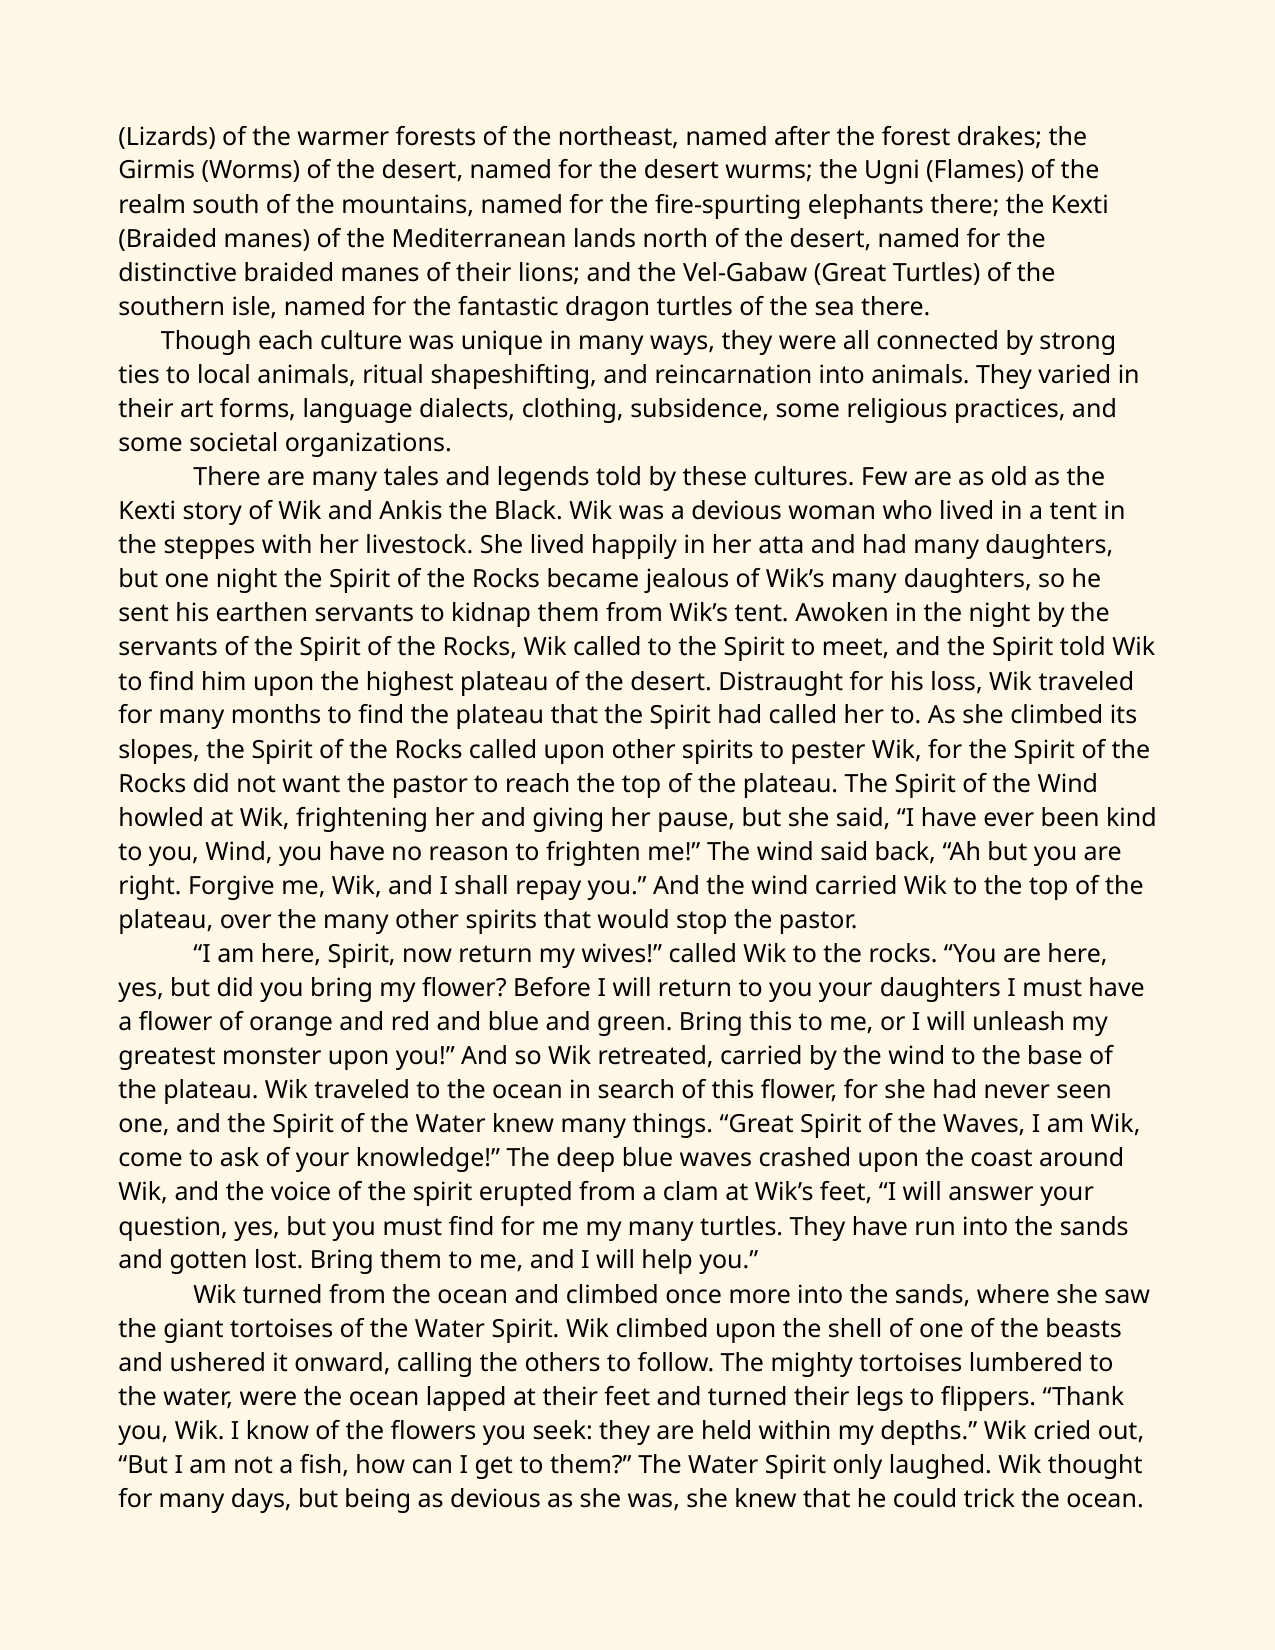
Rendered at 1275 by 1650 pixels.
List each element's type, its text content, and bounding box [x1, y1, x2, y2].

text (Lizards) of the warmer forests of the northeast, named after the forest drakes; the Girmis (Worms) of the desert, named for the desert wurms; the Ugni (Flames) of the realm south of the mountains, named for the fire-spurting elephants there; the Kexti (Braided manes) of the Mediterranean lands north of the desert, named for the distinctive braided manes of their lions; and the Vel-Gabaw (Great Turtles) of the southern isle, named for the fantastic dragon turtles of the sea there. [118, 118, 1157, 322]
text There are many tales and legends told by these cultures. Few are as old as the Kexti story of Wik and Ankis the Black. Wik was a devious woman who lived in a tent in the steppes with her livestock. She lived happily in her atta and had many daughters, but one night the Spirit of the Rocks became jealous of Wik’s many daughters, so he sent his earthen servants to kidnap them from Wik’s tent. Awoken in the night by the servants of the Spirit of the Rocks, Wik called to the Spirit to meet, and the Spirit told Wik to find him upon the highest plateau of the desert. Distraught for his loss, Wik traveled for many months to find the plateau that the Spirit had called her to. As she climbed its slopes, the Spirit of the Rocks called upon other spirits to pester Wik, for the Spirit of the Rocks did not want the pastor to reach the top of the plateau. The Spirit of the Wind howled at Wik, frightening her and giving her pause, but she said, “I have ever been kind to you, Wind, you have no reason to frighten me!” The wind said back, “Ah but you are right. Forgive me, Wik, and I shall repay you.” And the wind carried Wik to the top of the plateau, over the many other spirits that would stop the pastor. [118, 459, 1157, 936]
text Wik turned from the ocean and climbed once more into the sands, where she saw the giant tortoises of the Water Spirit. Wik climbed upon the shell of one of the beasts and ushered it onward, calling the others to follow. The mighty tortoises lumbered to the water, were the ocean lapped at their feet and turned their legs to flippers. “Thank you, Wik. I know of the flowers you seek: they are held within my depths.” Wik cried out, “But I am not a fish, how can I get to them?” The Water Spirit only laughed. Wik thought for many days, but being as devious as she was, she knew that he could trick the ocean. [118, 1276, 1157, 1515]
text “I am here, Spirit, now return my wives!” called Wik to the rocks. “You are here, yes, but did you bring my flower? Before I will return to you your daughters I must have a flower of orange and red and blue and green. Bring this to me, or I will unleash my greatest monster upon you!” And so Wik retreated, carried by the wind to the base of the plateau. Wik traveled to the ocean in search of this flower, for she had never seen one, and the Spirit of the Water knew many things. “Great Spirit of the Waves, I am Wik, come to ask of your knowledge!” The deep blue waves crashed upon the coast around Wik, and the voice of the spirit erupted from a clam at Wik’s feet, “I will answer your question, yes, but you must find for me my many turtles. They have run into the sands and gotten lost. Bring them to me, and I will help you.” [118, 936, 1157, 1276]
text Though each culture was unique in many ways, they were all connected by strong ties to local animals, ritual shapeshifting, and reincarnation into animals. They varied in their art forms, language dialects, clothing, subsidence, some religious practices, and some societal organizations. [118, 322, 1157, 459]
